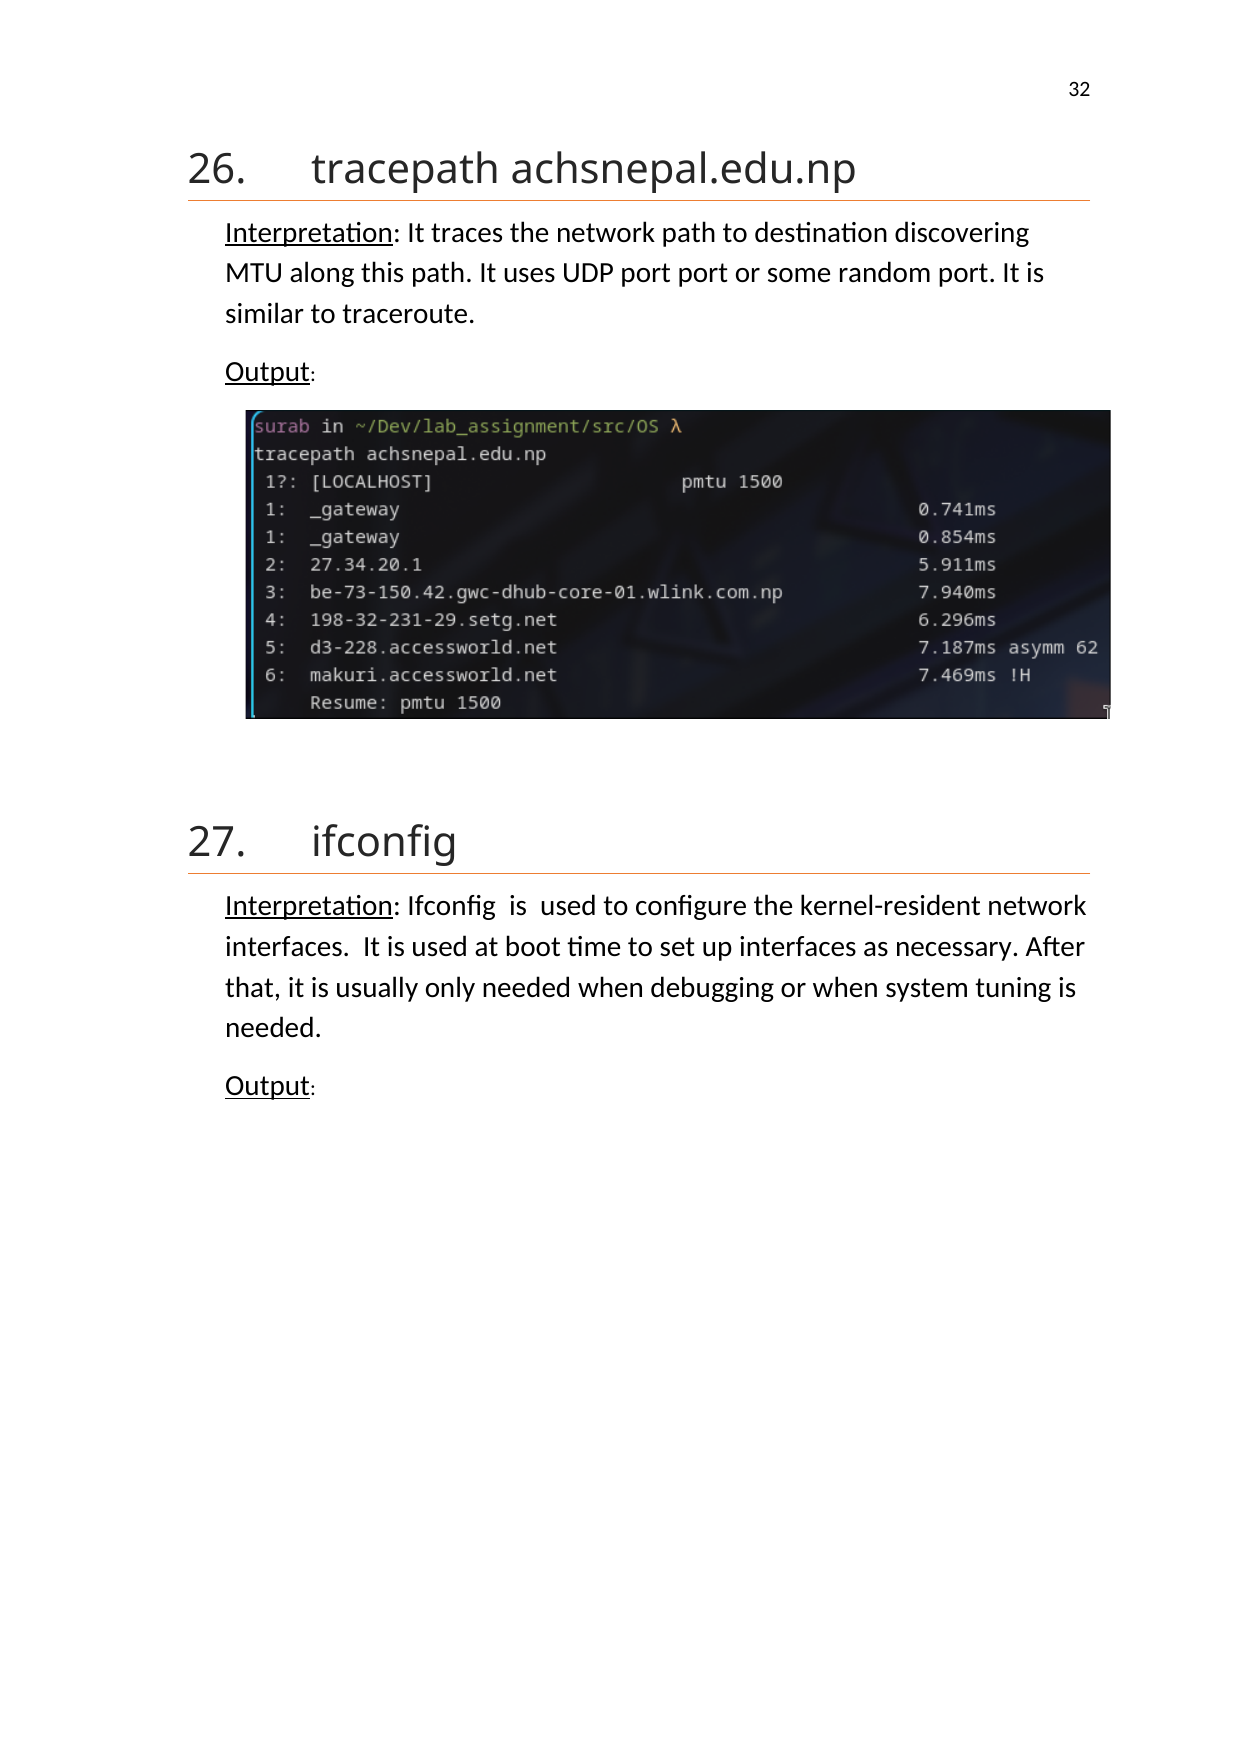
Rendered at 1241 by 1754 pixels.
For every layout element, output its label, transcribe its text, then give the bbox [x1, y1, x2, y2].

text Output: [225, 353, 1090, 389]
text Interpretation: Ifconfig is used to configure the kernel-resident network interfaces. It is used at boot time to set up interfaces as necessary. After that, it is usually only needed when debugging or when system tuning is needed. [225, 887, 1090, 1045]
text Interpretation: It traces the network path to destination discovering MTU along this path. It uses UDP port port or some random port. It is similar to traceroute. [225, 214, 1090, 331]
subtitle tracepath achsnepal.edu.np [187, 139, 1090, 201]
text Output: [225, 1067, 1090, 1103]
picture [245, 410, 1111, 719]
subtitle ifconfig [187, 812, 1090, 874]
